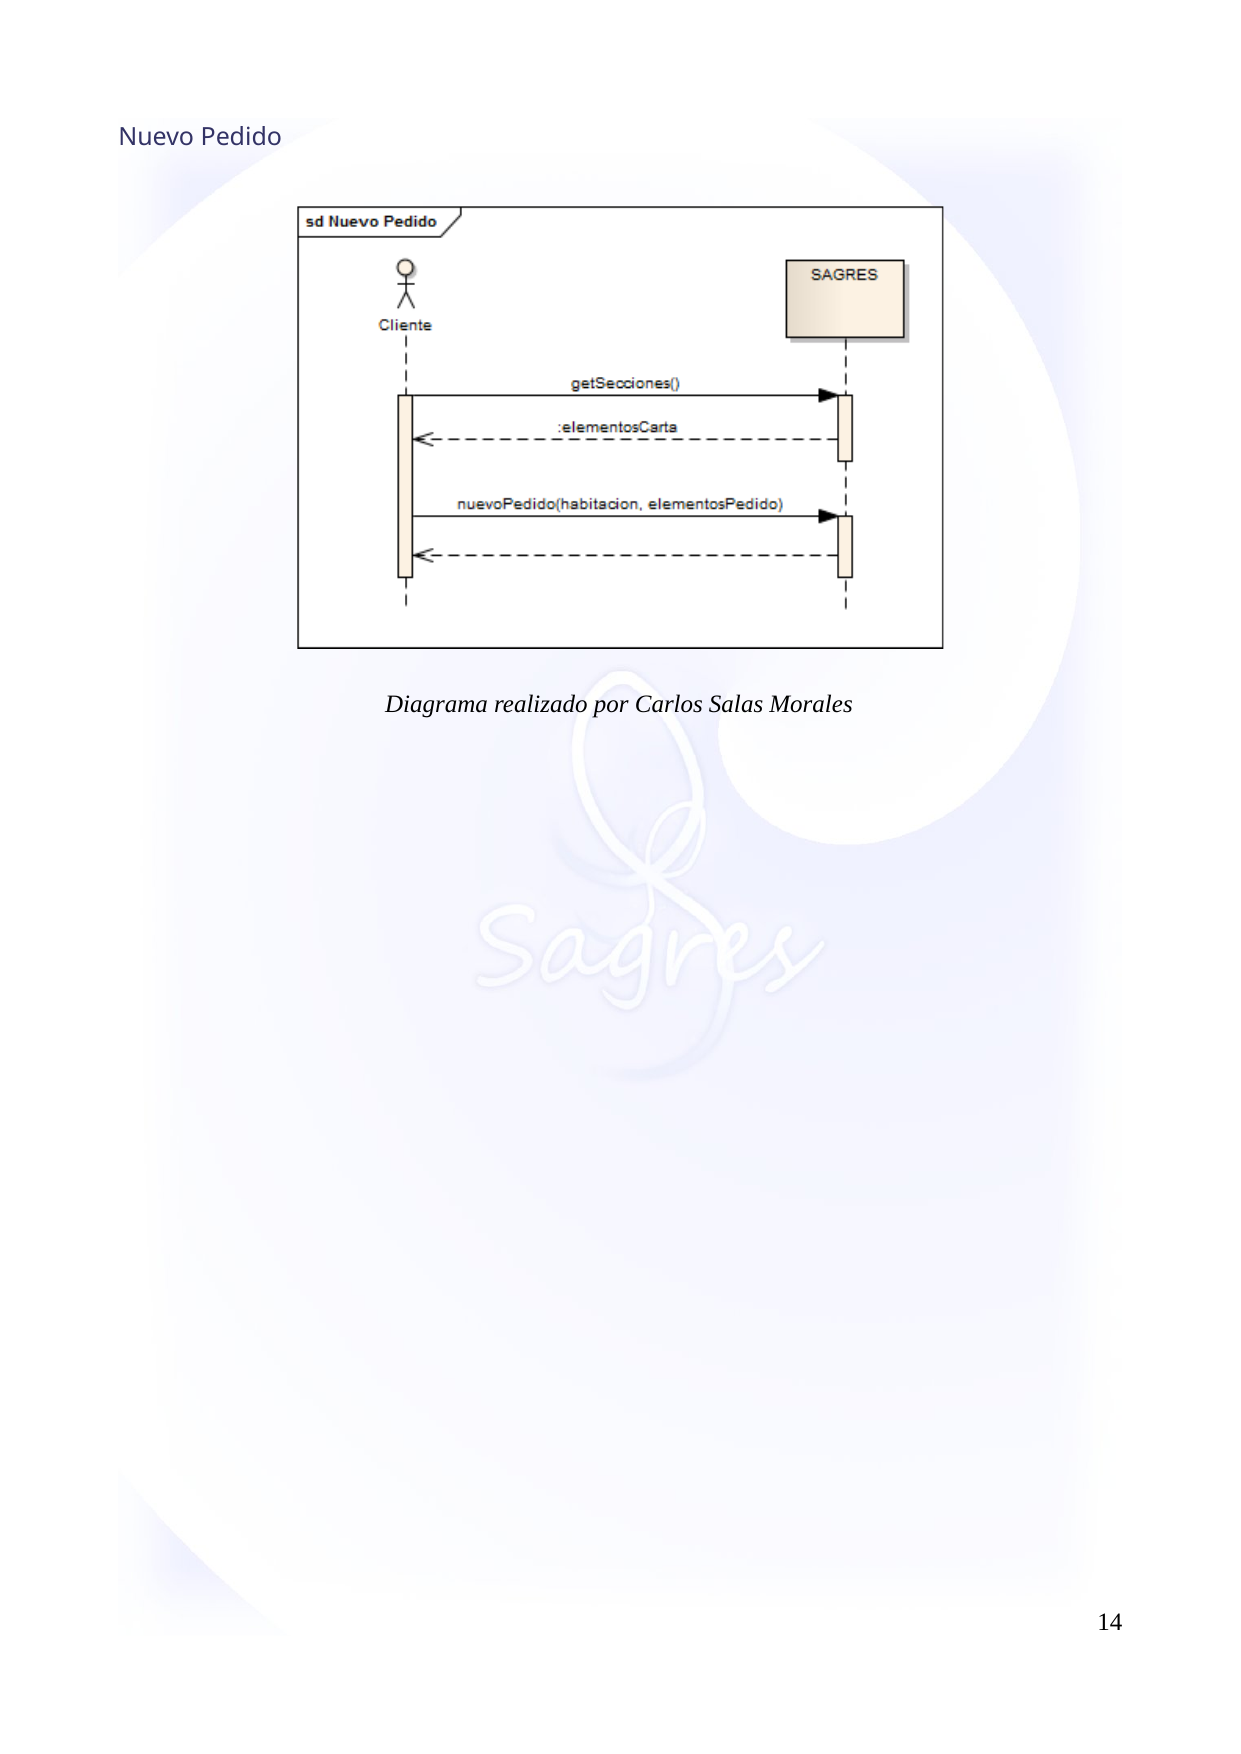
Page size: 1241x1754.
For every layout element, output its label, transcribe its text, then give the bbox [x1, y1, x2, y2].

picture [118, 718, 1122, 1636]
subtitle Nuevo Pedido [118, 118, 1122, 152]
picture [118, 152, 1122, 689]
text Diagrama realizado por Carlos Salas Morales [118, 689, 1122, 718]
